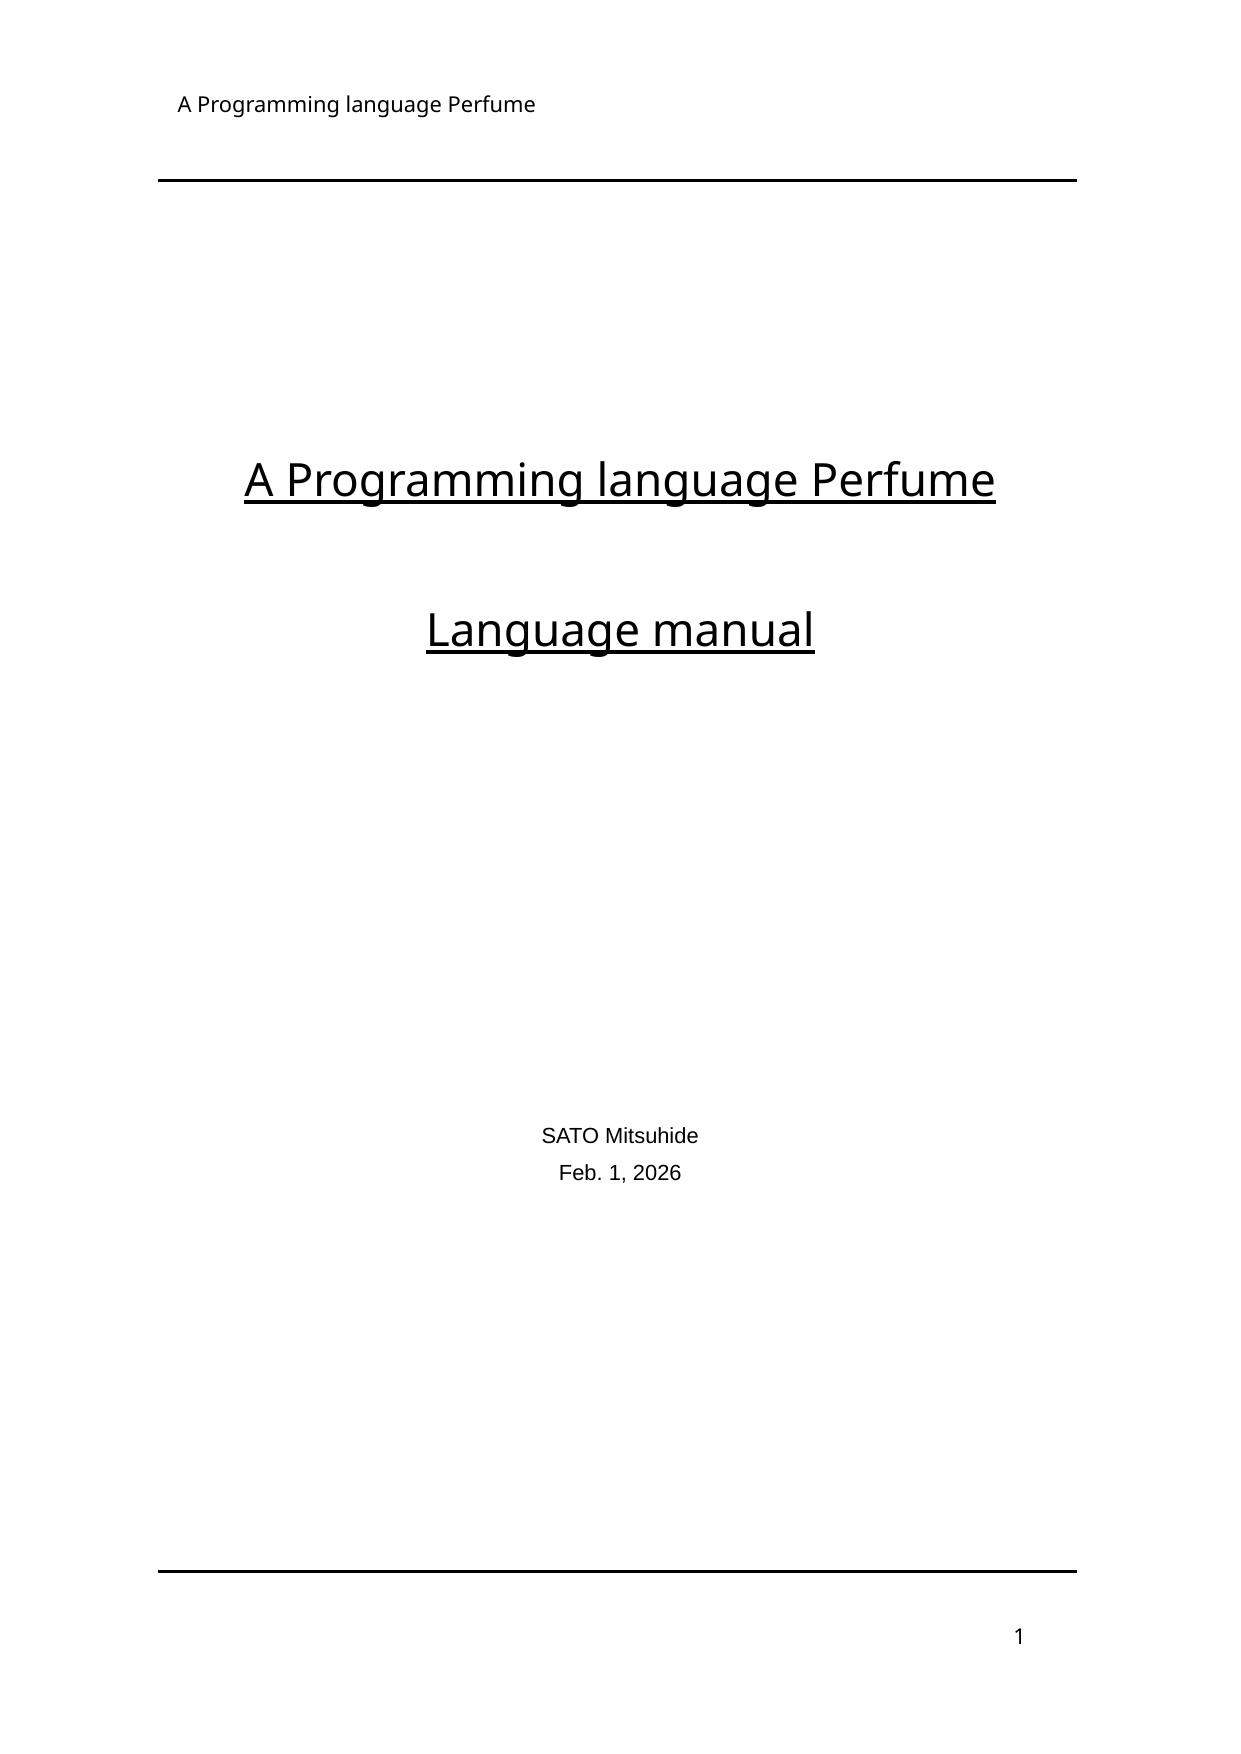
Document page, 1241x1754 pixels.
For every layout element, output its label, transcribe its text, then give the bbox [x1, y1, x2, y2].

text Language manual [177, 592, 1063, 667]
text A Programming language Perfume [177, 442, 1063, 517]
text Feb. 1, 2026 [177, 1154, 1063, 1192]
text SATO Mitsuhide [177, 1117, 1063, 1154]
